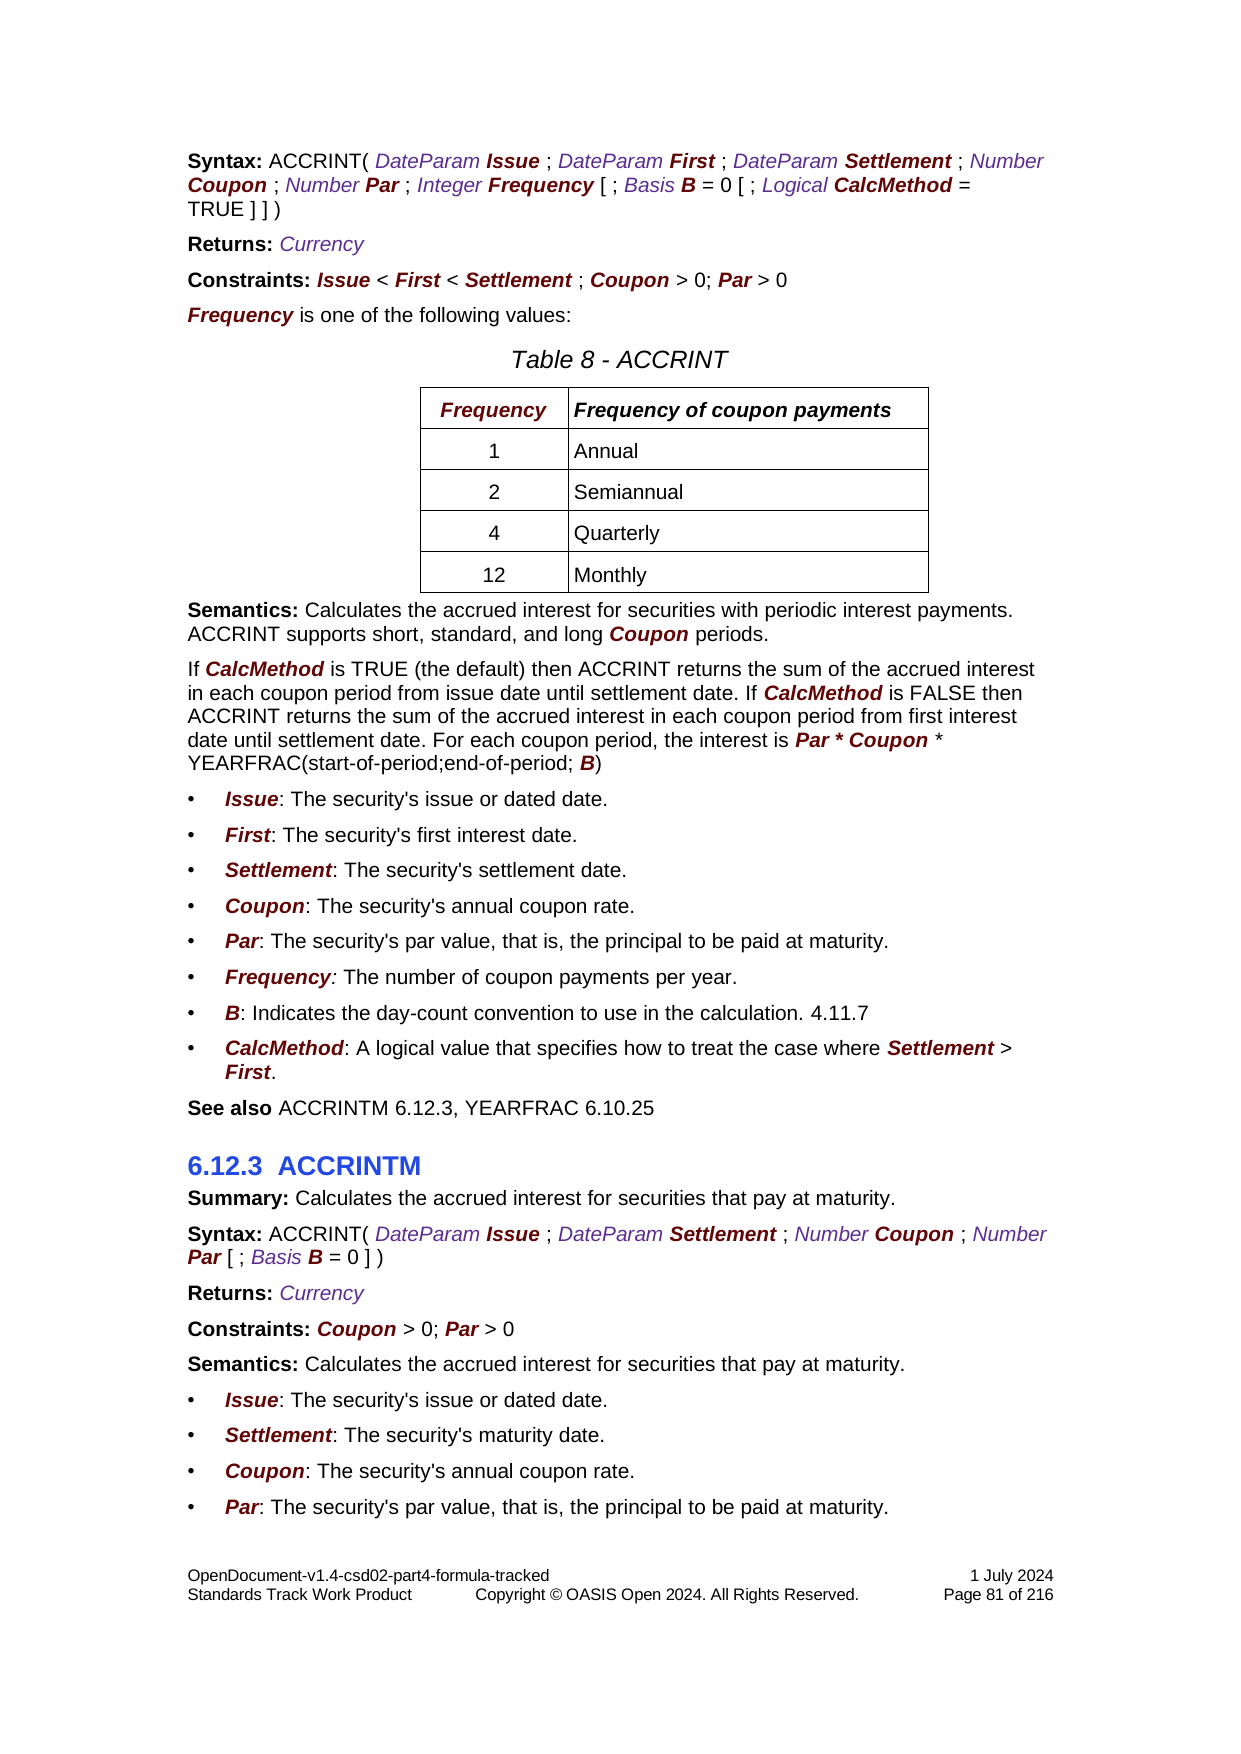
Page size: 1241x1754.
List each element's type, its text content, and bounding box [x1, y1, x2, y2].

list Settlement: The security's maturity date. [187, 1424, 1053, 1447]
list Par: The security's par value, that is, the principal to be paid at maturity. [187, 1495, 1053, 1519]
table_cell Semiannual [569, 470, 928, 510]
table_cell 1 [421, 429, 568, 469]
table_cell Annual [569, 429, 928, 469]
list Frequency: The number of coupon payments per year. [187, 966, 1053, 989]
subtitle ACCRINTM [187, 1151, 1053, 1181]
list Par: The security's par value, that is, the principal to be paid at maturity. [187, 930, 1053, 953]
text Syntax: ACCRINT( DateParam Issue ; DateParam Settlement ; Number Coupon ; Number Par [ ; Basis B = 0 ] ) [187, 1222, 1053, 1269]
table_cell 2 [421, 470, 568, 510]
table_cell 4 [421, 511, 568, 551]
text Table 8 - ACCRINT [187, 346, 1053, 374]
list Settlement: The security's settlement date. [187, 859, 1053, 882]
list Coupon: The security's annual coupon rate. [187, 894, 1053, 918]
text Returns: Currency [187, 233, 1053, 256]
list B: Indicates the day-count convention to use in the calculation. 4.11.7 [187, 1001, 1053, 1025]
table_header Frequency [421, 388, 568, 428]
table_cell Quarterly [569, 511, 928, 551]
text Semantics: Calculates the accrued interest for securities that pay at maturity. [187, 1353, 1053, 1376]
text Returns: Currency [187, 1281, 1053, 1305]
text Constraints: Coupon > 0; Par > 0 [187, 1317, 1053, 1341]
list CalcMethod: A logical value that specifies how to treat the case where Settlement > First. [187, 1037, 1053, 1084]
list Issue: The security's issue or dated date. [187, 1388, 1053, 1412]
table_header Frequency of coupon payments [569, 388, 928, 428]
table_cell 12 [421, 552, 568, 592]
list Coupon: The security's annual coupon rate. [187, 1459, 1053, 1483]
list Issue: The security's issue or dated date. [187, 787, 1053, 811]
text Frequency is one of the following values: [187, 304, 1053, 327]
text Constraints: Issue < First < Settlement ; Coupon > 0; Par > 0 [187, 268, 1053, 292]
list First: The security's first interest date. [187, 823, 1053, 847]
table_cell Monthly [569, 552, 928, 592]
text Summary: Calculates the accrued interest for securities that pay at maturity. [187, 1187, 1053, 1210]
text Semantics: Calculates the accrued interest for securities with periodic interest payments. ACCRINT supports short, standard, and long Coupon periods. [187, 598, 1053, 646]
text Syntax: ACCRINT( DateParam Issue ; DateParam First ; DateParam Settlement ; Number Coupon ; Number Par ; Integer Frequency [ ; Basis B = 0 [ ; Logical CalcMethod = TRUE ] ] ) [187, 150, 1053, 221]
text See also ACCRINTM 6.12.3, YEARFRAC 6.10.25 [187, 1096, 1053, 1119]
text If CalcMethod is TRUE (the default) then ACCRINT returns the sum of the accrued interest in each coupon period from issue date until settlement date. If CalcMethod is FALSE then ACCRINT returns the sum of the accrued interest in each coupon period from first interest date until settlement date. For each coupon period, the interest is Par * Coupon * YEARFRAC(start-of-period;end-of-period; B) [187, 658, 1053, 775]
